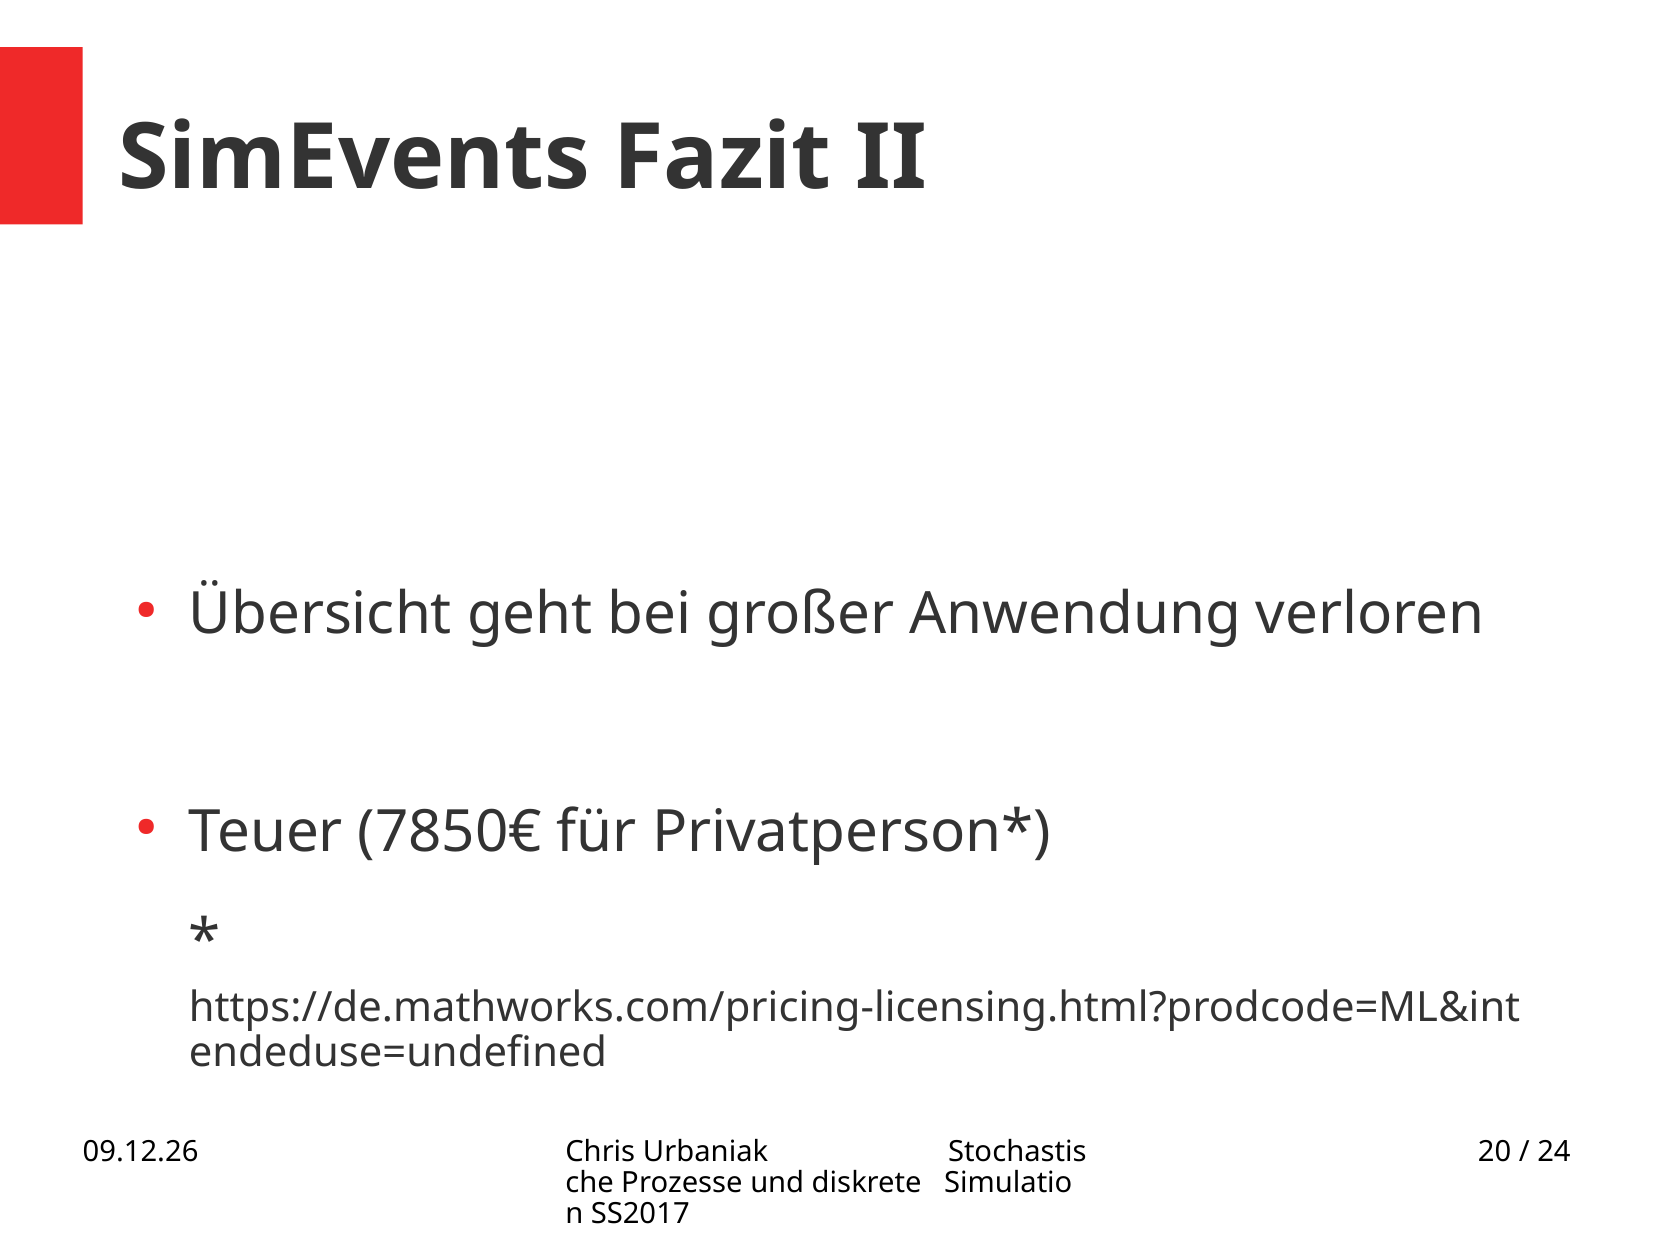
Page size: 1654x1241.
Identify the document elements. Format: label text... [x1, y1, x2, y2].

title SimEvents Fazit II [118, 49, 1571, 257]
list Übersicht geht bei großer Anwendung verloren Teuer (7850€ für Privatperson*) *https://de.mathworks.com/pricing-licensing.html?prodcode=ML&intendeduse=undefined [118, 354, 1536, 1074]
